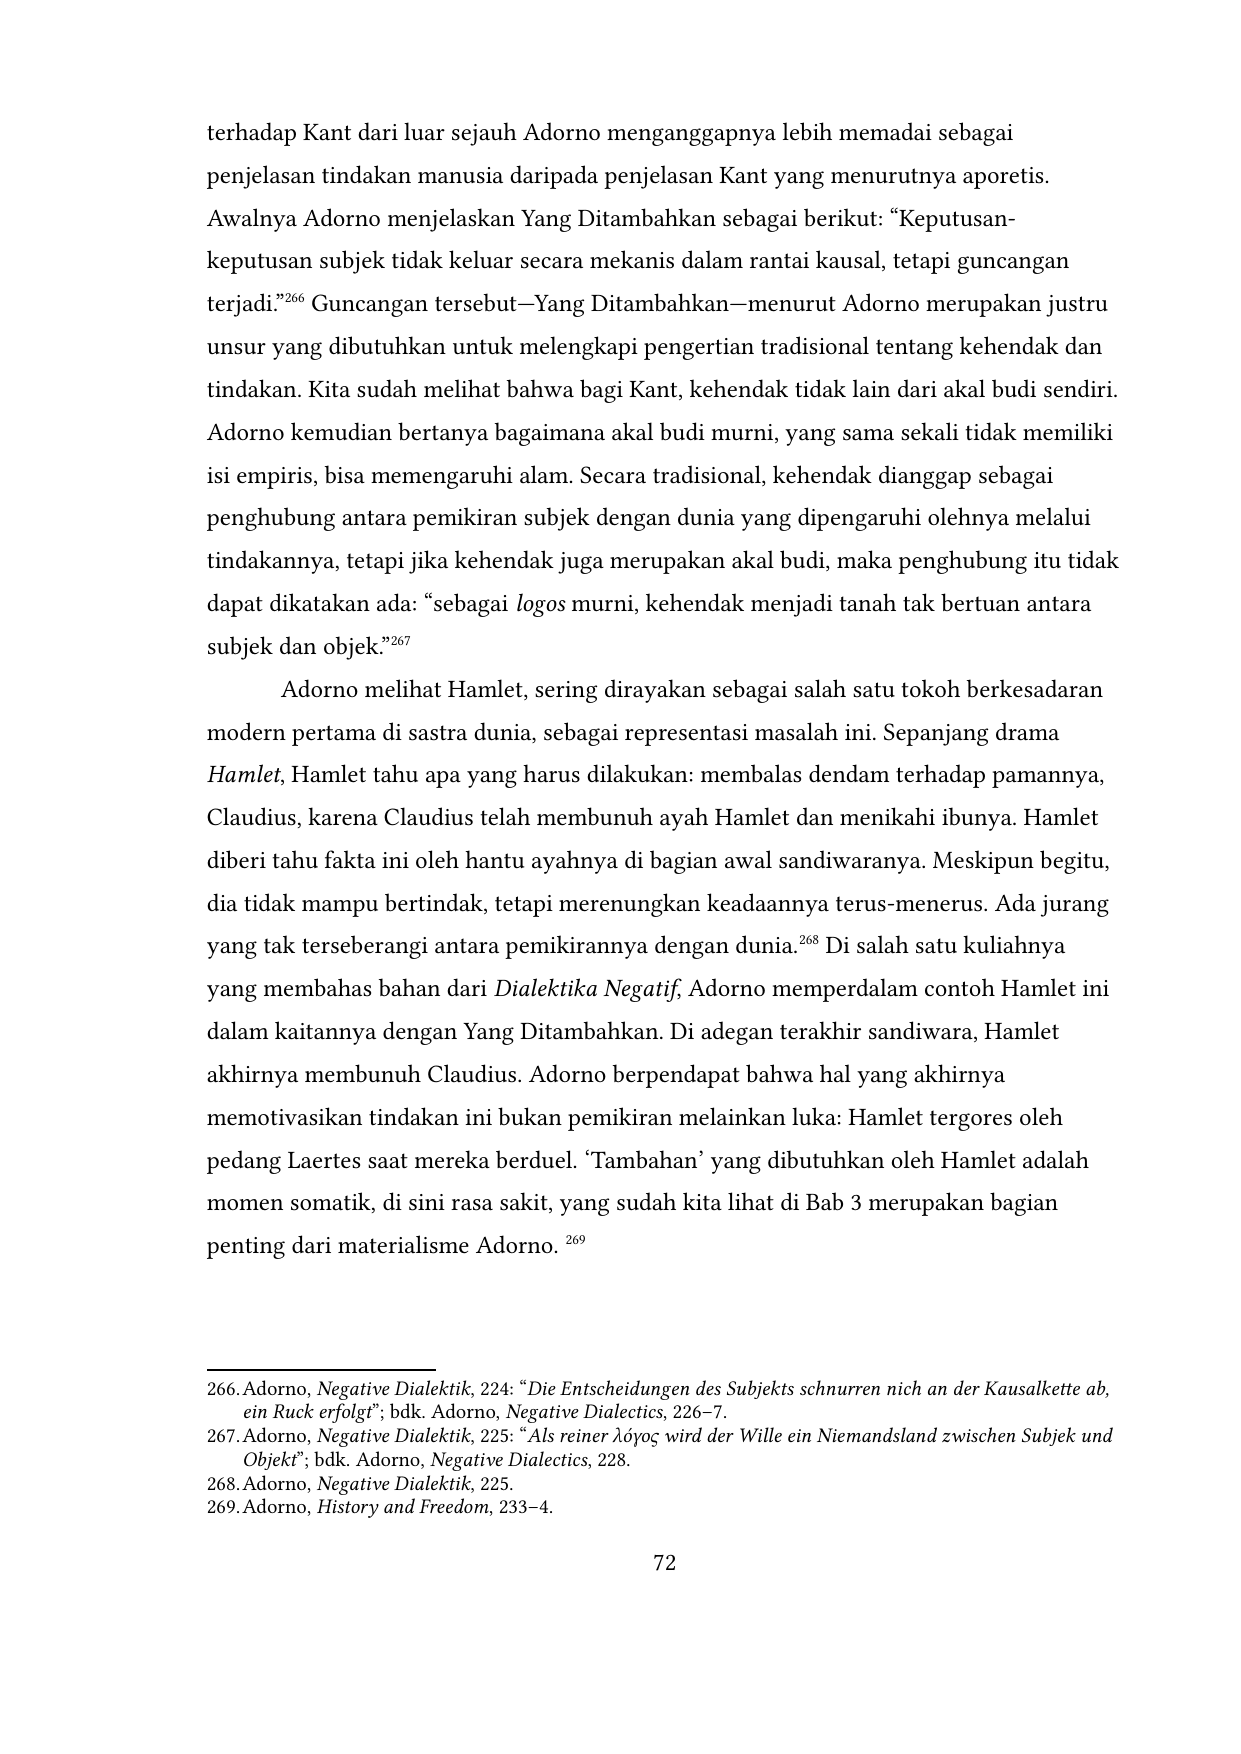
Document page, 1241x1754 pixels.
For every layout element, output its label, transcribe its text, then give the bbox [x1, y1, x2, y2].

text Adorno, Negative Dialektik, 225: “Als reiner λόγος wird der Wille ein Niemandsland zwischen Subjek und Objekt”; bdk. Adorno, Negative Dialectics, 228. [207, 1424, 1122, 1471]
text Adorno, Negative Dialektik, 225. [207, 1471, 1122, 1495]
text Adorno melihat Hamlet, sering dirayakan sebagai salah satu tokoh berkesadaran modern pertama di sastra dunia, sebagai representasi masalah ini. Sepanjang drama Hamlet, Hamlet tahu apa yang harus dilakukan: membalas dendam terhadap pamannya, Claudius, karena Claudius telah membunuh ayah Hamlet dan menikahi ibunya. Hamlet diberi tahu fakta ini oleh hantu ayahnya di bagian awal sandiwaranya. Meskipun begitu, dia tidak mampu bertindak, tetapi merenungkan keadaannya terus-menerus. Ada jurang yang tak terseberangi antara pemikirannya dengan dunia. Di salah satu kuliahnya yang membahas bahan dari Dialektika Negatif, Adorno memperdalam contoh Hamlet ini dalam kaitannya dengan Yang Ditambahkan. Di adegan terakhir sandiwara, Hamlet akhirnya membunuh Claudius. Adorno berpendapat bahwa hal yang akhirnya memotivasikan tindakan ini bukan pemikiran melainkan luka: Hamlet tergores oleh pedang Laertes saat mereka berduel. ‘Tambahan’ yang dibutuhkan oleh Hamlet adalah momen somatik, di sini rasa sakit, yang sudah kita lihat di Bab 3 merupakan bagian penting dari materialisme Adorno. [207, 675, 1122, 1260]
text Adorno, Negative Dialektik, 224: “Die Entscheidungen des Subjekts schnurren nich an der Kausalkette ab, ein Ruck erfolgt”; bdk. Adorno, Negative Dialectics, 226–7. [207, 1376, 1122, 1424]
text terhadap Kant dari luar sejauh Adorno menganggapnya lebih memadai sebagai penjelasan tindakan manusia daripada penjelasan Kant yang menurutnya aporetis. Awalnya Adorno menjelaskan Yang Ditambahkan sebagai berikut: “Keputusan-keputusan subjek tidak keluar secara mekanis dalam rantai kausal, tetapi guncangan terjadi.” Guncangan tersebut—Yang Ditambahkan—menurut Adorno merupakan justru unsur yang dibutuhkan untuk melengkapi pengertian tradisional tentang kehendak dan tindakan. Kita sudah melihat bahwa bagi Kant, kehendak tidak lain dari akal budi sendiri. Adorno kemudian bertanya bagaimana akal budi murni, yang sama sekali tidak memiliki isi empiris, bisa memengaruhi alam. Secara tradisional, kehendak dianggap sebagai penghubung antara pemikiran subjek dengan dunia yang dipengaruhi olehnya melalui tindakannya, tetapi jika kehendak juga merupakan akal budi, maka penghubung itu tidak dapat dikatakan ada: “sebagai logos murni, kehendak menjadi tanah tak bertuan antara subjek dan objek.” [207, 118, 1122, 660]
text Adorno, History and Freedom, 233–4. [207, 1495, 1122, 1519]
